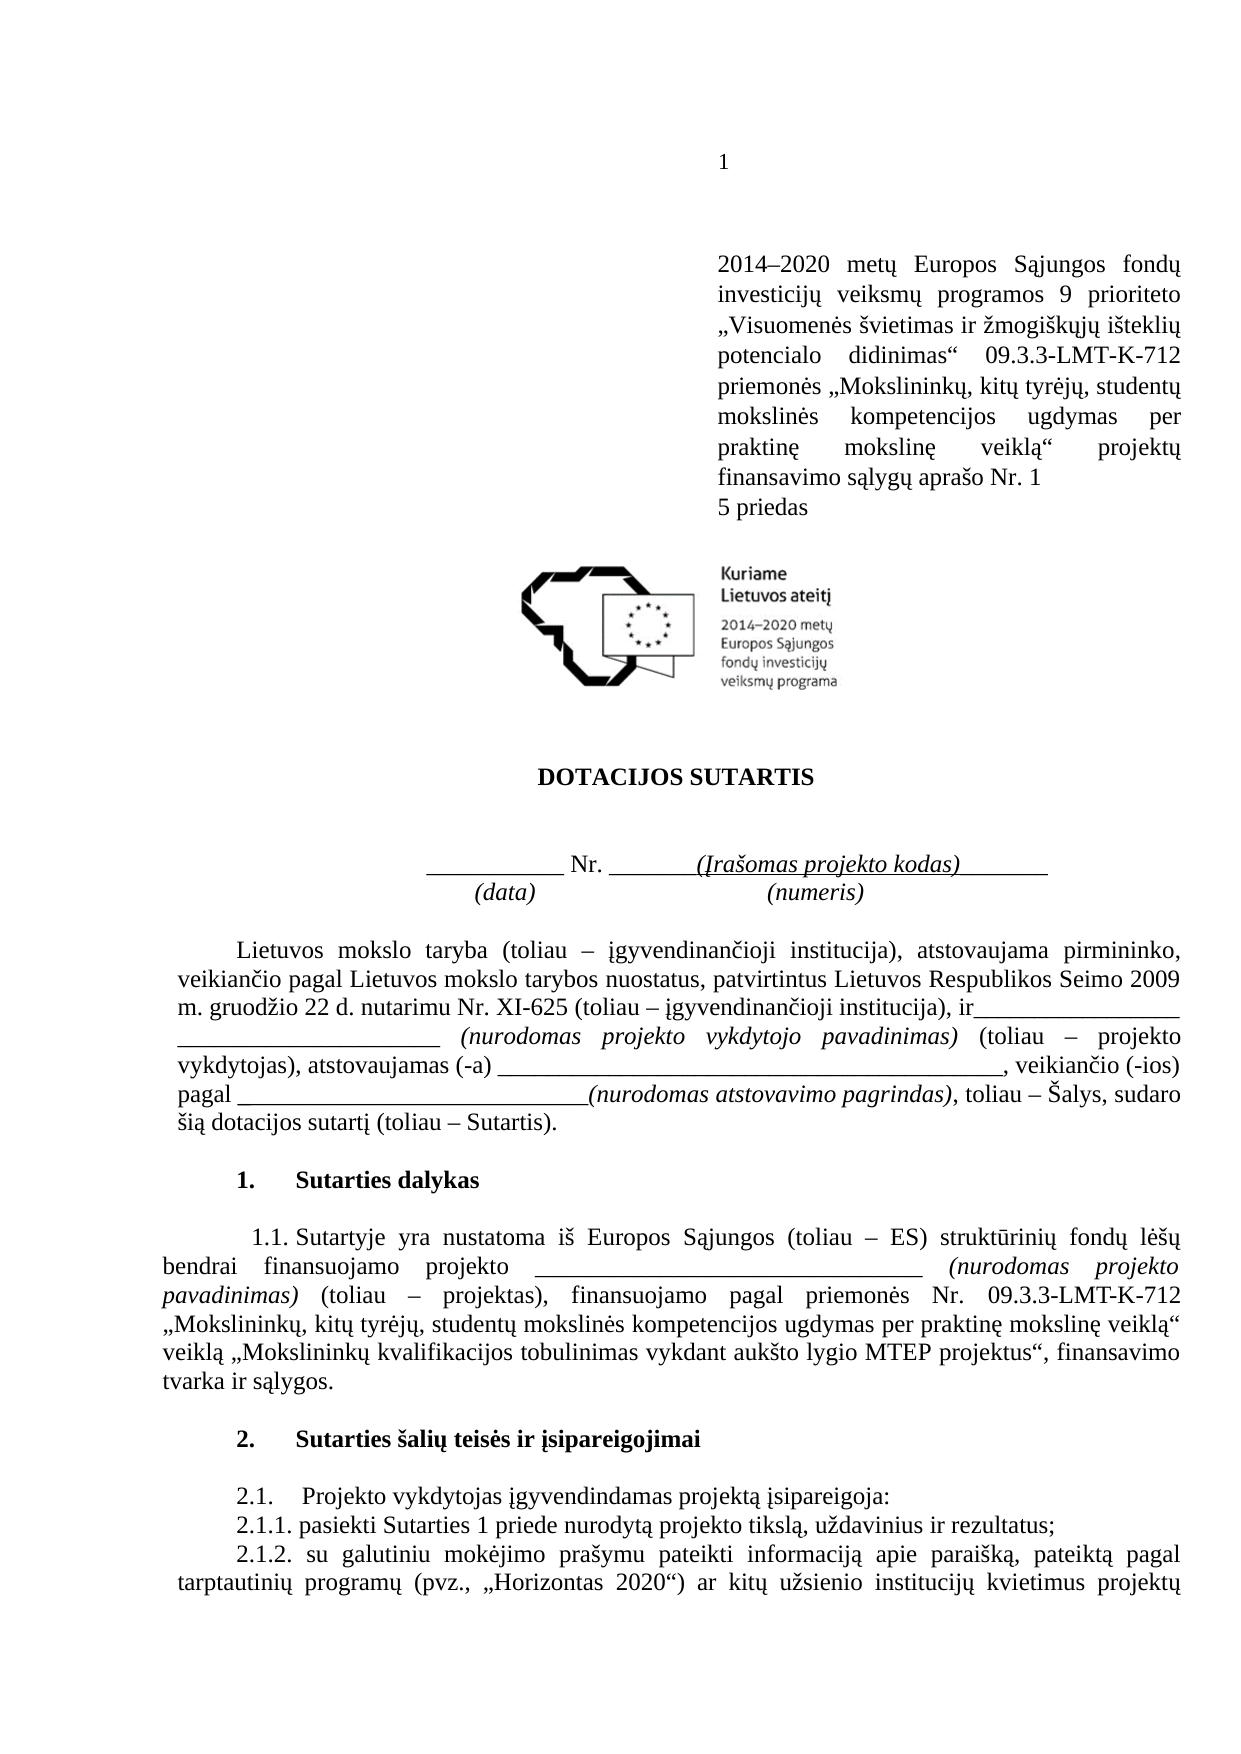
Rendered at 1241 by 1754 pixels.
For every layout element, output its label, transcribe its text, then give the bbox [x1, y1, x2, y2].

text pagal ___________________________(nurodomas atstovavimo pagrindas), toliau – Šalys, sudaro šią dotacijos sutartį (toliau – Sutartis). [177, 1079, 1181, 1136]
text Lietuvos mokslo taryba (toliau – įgyvendinančioji institucija), atstovaujama pirmininko, veikiančio pagal Lietuvos mokslo tarybos nuostatus, patvirtintus Lietuvos Respublikos Seimo 2009 m. gruodžio 22 d. nutarimu Nr. XI-625 (toliau – įgyvendinančioji institucija), ir _____________________ (nurodomas projekto vykdytojo pavadinimas) (toliau – projekto vykdytojas), atstovaujamas (-a) , veikiančio (-ios) [177, 935, 1181, 1079]
text 5 priedas [717, 492, 1181, 521]
text 2014–2020 metų Europos Sąjungos fondų investicijų veiksmų programos 9 prioriteto „Visuomenės švietimas ir žmogiškųjų išteklių potencialo didinimas“ 09.3.3-LMT-K-712 priemonės „Mokslininkų, kitų tyrėjų, studentų mokslinės kompetencijos ugdymas per praktinę mokslinę veiklą“ projektų finansavimo sąlygų aprašo Nr. 1 [717, 249, 1181, 491]
text 2.1. Projekto vykdytojas įgyvendindamas projektą įsipareigoja: [177, 1481, 1181, 1510]
text 2. Sutarties šalių teisės ir įsipareigojimai [222, 1424, 1181, 1452]
text 1. Sutarties dalykas [222, 1165, 1181, 1194]
text DOTACIJOS SUTARTIS [177, 762, 1181, 791]
text 2.1.1. pasiekti Sutarties 1 priede nurodytą projekto tikslą, uždavinius ir rezultatus; [177, 1510, 1181, 1539]
text 1.1. Sutartyje yra nustatoma iš Europos Sąjungos (toliau – ES) struktūrinių fondų lėšų bendrai finansuojamo projekto _______________________________ (nurodomas projekto pavadinimas) (toliau – projektas), finansuojamo pagal priemonės Nr. 09.3.3-LMT-K-712 „Mokslininkų, kitų tyrėjų, studentų mokslinės kompetencijos ugdymas per praktinę mokslinę veiklą“ veiklą „Mokslininkų kvalifikacijos tobulinimas vykdant aukšto lygio MTEP projektus“, finansavimo tvarka ir sąlygos. [162, 1222, 1181, 1395]
text ___________ Nr. _______(Įrašomas projekto kodas)_______ [295, 849, 1181, 877]
text (data) (numeris) [177, 877, 1181, 906]
text 2.1.2. su galutiniu mokėjimo prašymu pateikti informaciją apie paraišką, pateiktą pagal tarptautinių programų (pvz., „Horizontas 2020“) ar kitų užsienio institucijų kvietimus projektų [177, 1539, 1181, 1596]
